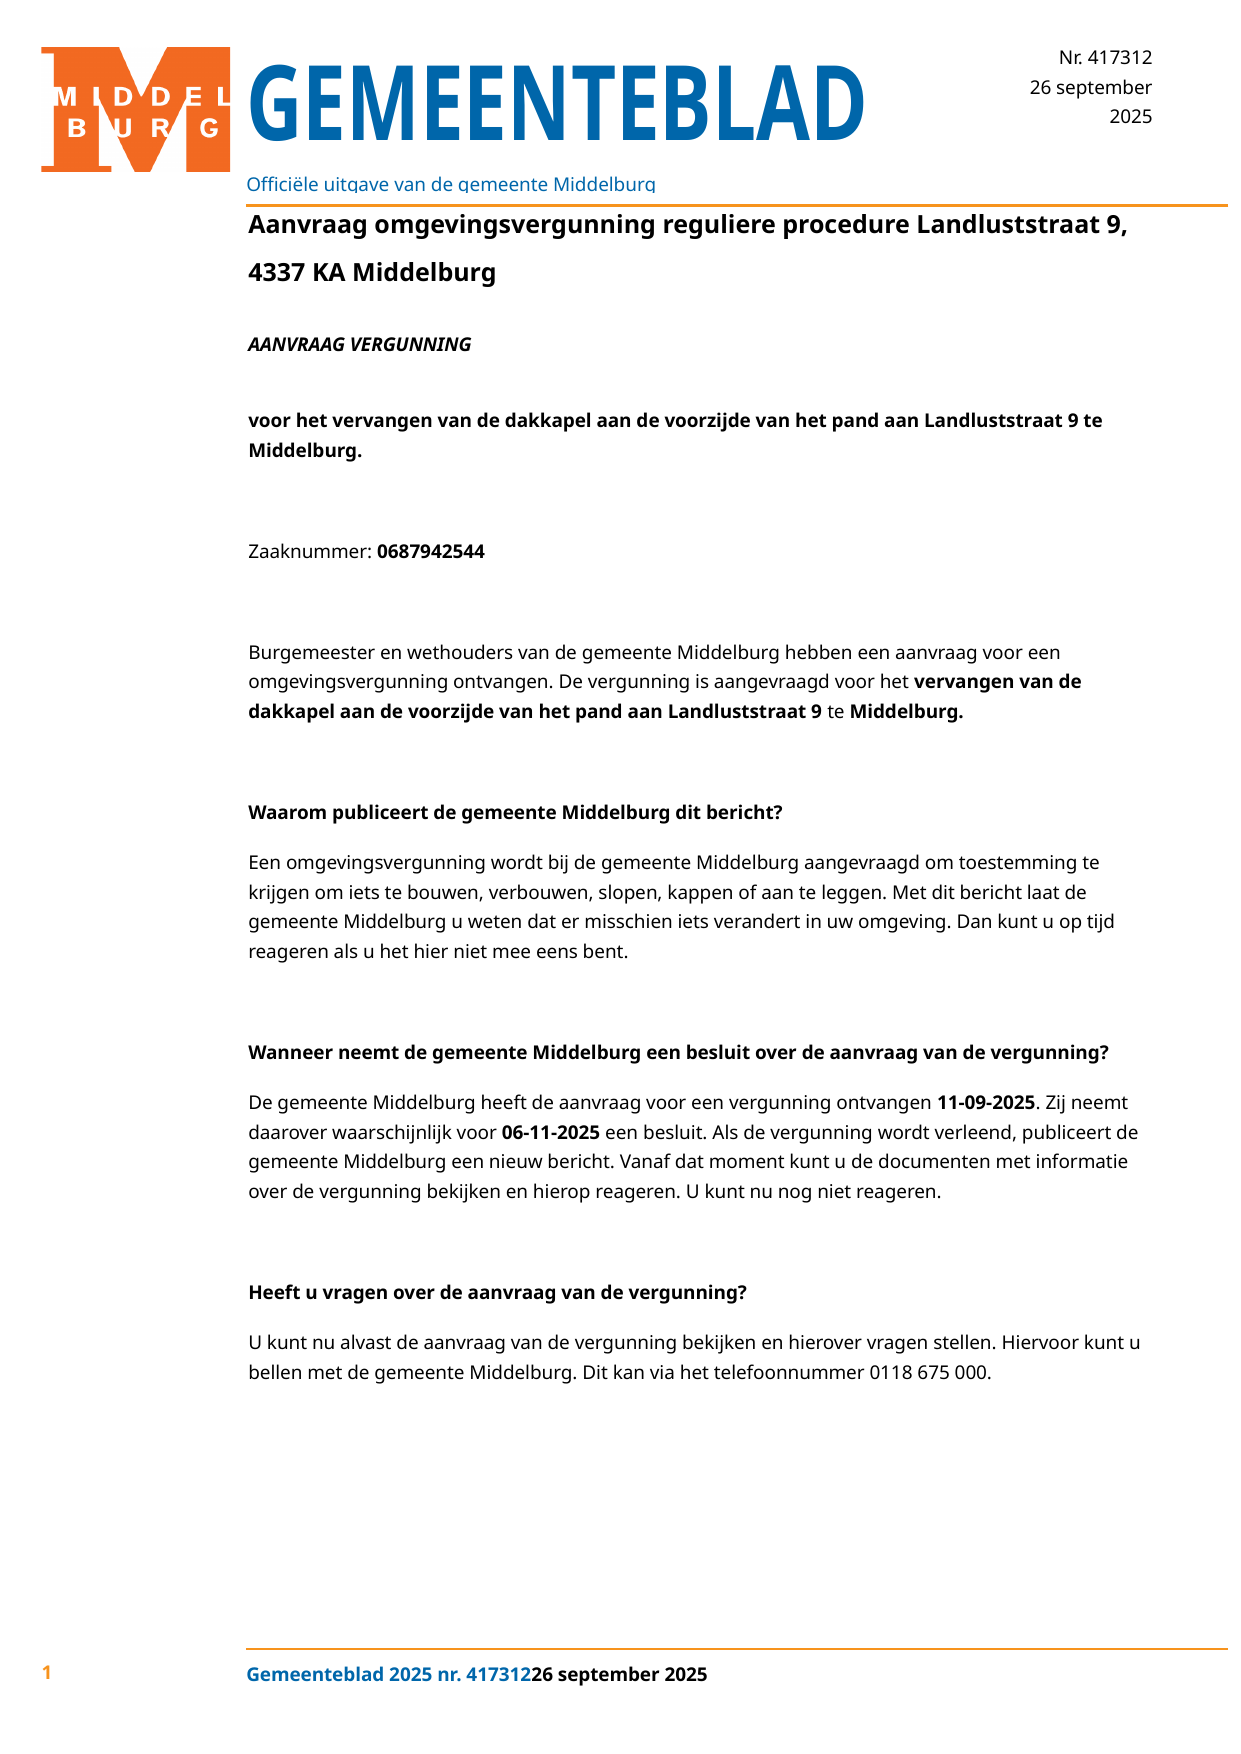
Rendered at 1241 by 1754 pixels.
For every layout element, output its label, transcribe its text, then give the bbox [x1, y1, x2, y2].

text Waarom publiceert de gemeente Middelburg dit bericht? [248, 799, 1152, 824]
text Wanneer neemt de gemeente Middelburg een besluit over de aanvraag van de vergunning? [248, 1039, 1152, 1064]
text Heeft u vragen over de aanvraag van de vergunning? [248, 1279, 1152, 1304]
text Aanvraag omgevingsvergunning reguliere procedure Landluststraat 9, 4337 KA Middelburg [248, 207, 1152, 288]
picture [41, 47, 231, 172]
text U kunt nu alvast de aanvraag van de vergunning bekijken en hierover vragen stellen. Hiervoor kunt u bellen met de gemeente Middelburg. Dit kan via het telefoonnummer 0118 675 000. [248, 1329, 1152, 1384]
text Een omgevingsvergunning wordt bij de gemeente Middelburg aangevraagd om toestemming te krijgen om iets te bouwen, verbouwen, slopen, kappen of aan te leggen. Met dit bericht laat de gemeente Middelburg u weten dat er misschien iets verandert in uw omgeving. Dan kunt u op tijd reageren als u het hier niet mee eens bent. [248, 849, 1152, 964]
text Zaaknummer: 0687942544 [248, 538, 1152, 564]
text Burgemeester en wethouders van de gemeente Middelburg hebben een aanvraag voor een omgevingsvergunning ontvangen. De vergunning is aangevraagd voor het vervangen van de dakkapel aan de voorzijde van het pand aan Landluststraat 9 te Middelburg. [248, 639, 1152, 724]
text De gemeente Middelburg heeft de aanvraag voor een vergunning ontvangen 11-09-2025. Zij neemt daarover waarschijnlijk voor 06-11-2025 een besluit. Als de vergunning wordt verleend, publiceert de gemeente Middelburg een nieuw bericht. Vanaf dat moment kunt u de documenten met informatie over de vergunning bekijken en hierop reageren. U kunt nu nog niet reageren. [248, 1089, 1152, 1204]
text AANVRAAG VERGUNNING [248, 331, 1152, 357]
text voor het vervangen van de dakkapel aan de voorzijde van het pand aan Landluststraat 9 te Middelburg. [248, 408, 1152, 463]
